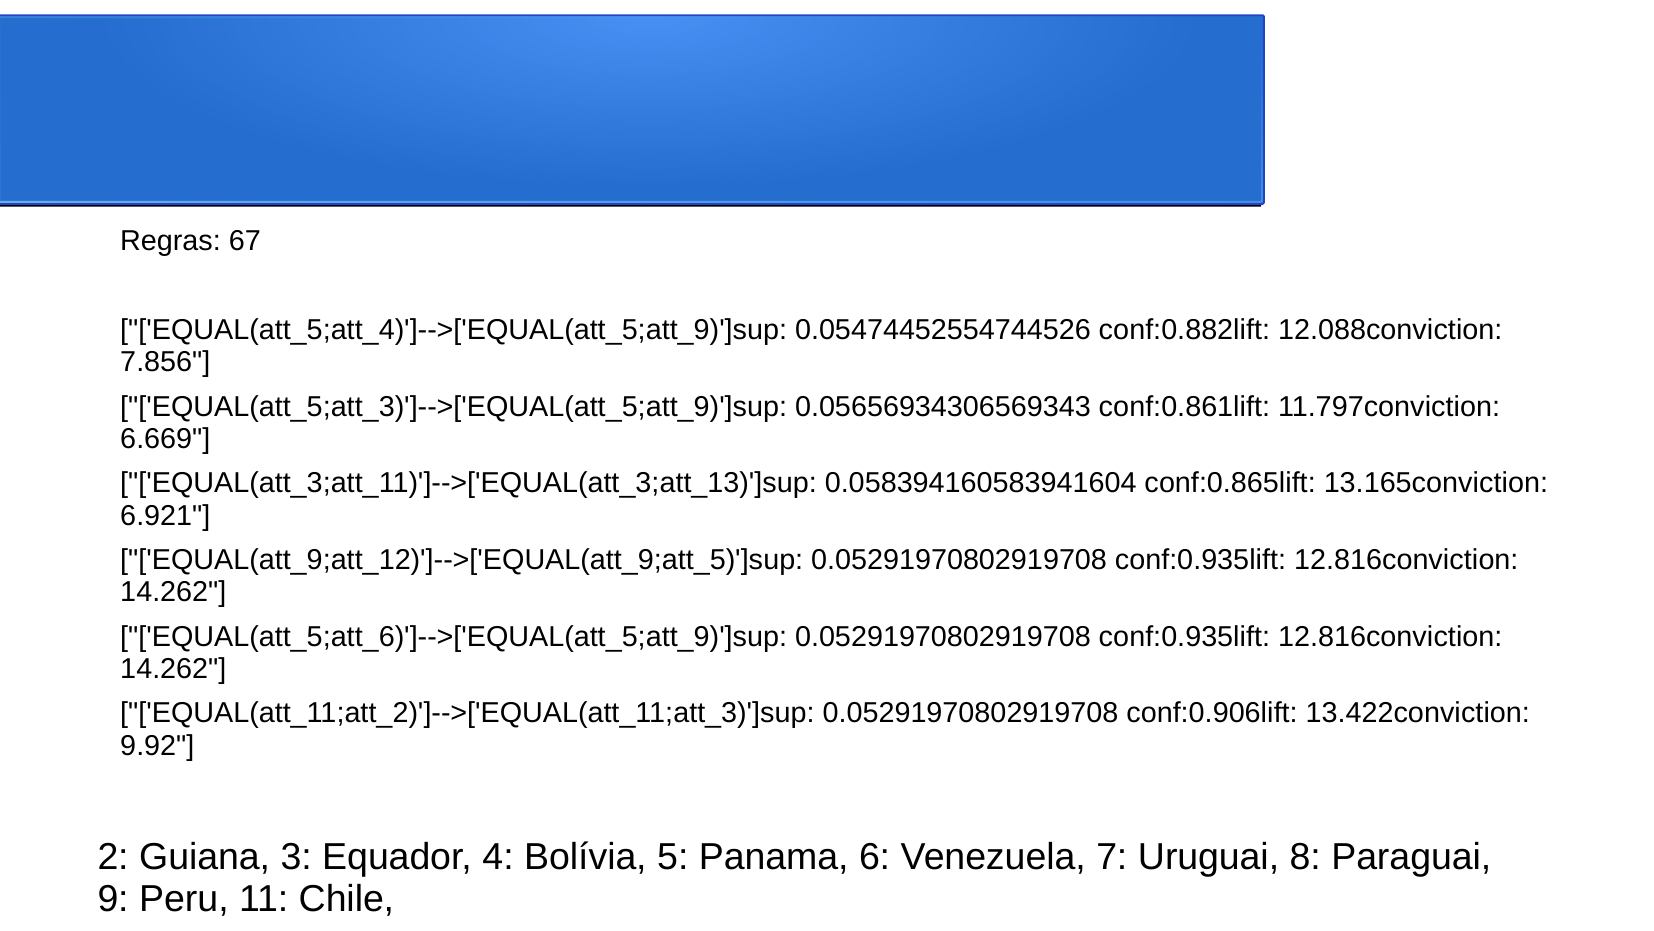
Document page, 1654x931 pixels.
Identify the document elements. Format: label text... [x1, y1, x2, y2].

text_box 2: Guiana, 3: Equador, 4: Bolívia, 5: Panama, 6: Venezuela, 7: Uruguai, 8: Paraguai, 9: Peru, 11: Chile, [82, 827, 1523, 931]
list Regras: 67 ["['EQUAL(att_5;att_4)']-->['EQUAL(att_5;att_9)']sup: 0.05474452554744526 conf:0.882lift: 12.088conviction: 7.856"] ["['EQUAL(att_5;att_3)']-->['EQUAL(att_5;att_9)']sup: 0.05656934306569343 conf:0.861lift: 11.797conviction: 6.669"] ["['EQUAL(att_3;att_11)']-->['EQUAL(att_3;att_13)']sup: 0.058394160583941604 conf:0.865lift: 13.165conviction: 6.921"] ["['EQUAL(att_9;att_12)']-->['EQUAL(att_9;att_5)']sup: 0.05291970802919708 conf:0.935lift: 12.816conviction: 14.262"] ["['EQUAL(att_5;att_6)']-->['EQUAL(att_5;att_9)']sup: 0.05291970802919708 conf:0.935lift: 12.816conviction: 14.262"] ["['EQUAL(att_11;att_2)']-->['EQUAL(att_11;att_3)']sup: 0.05291970802919708 conf:0.906lift: 13.422conviction: 9.92"] [82, 224, 1571, 764]
